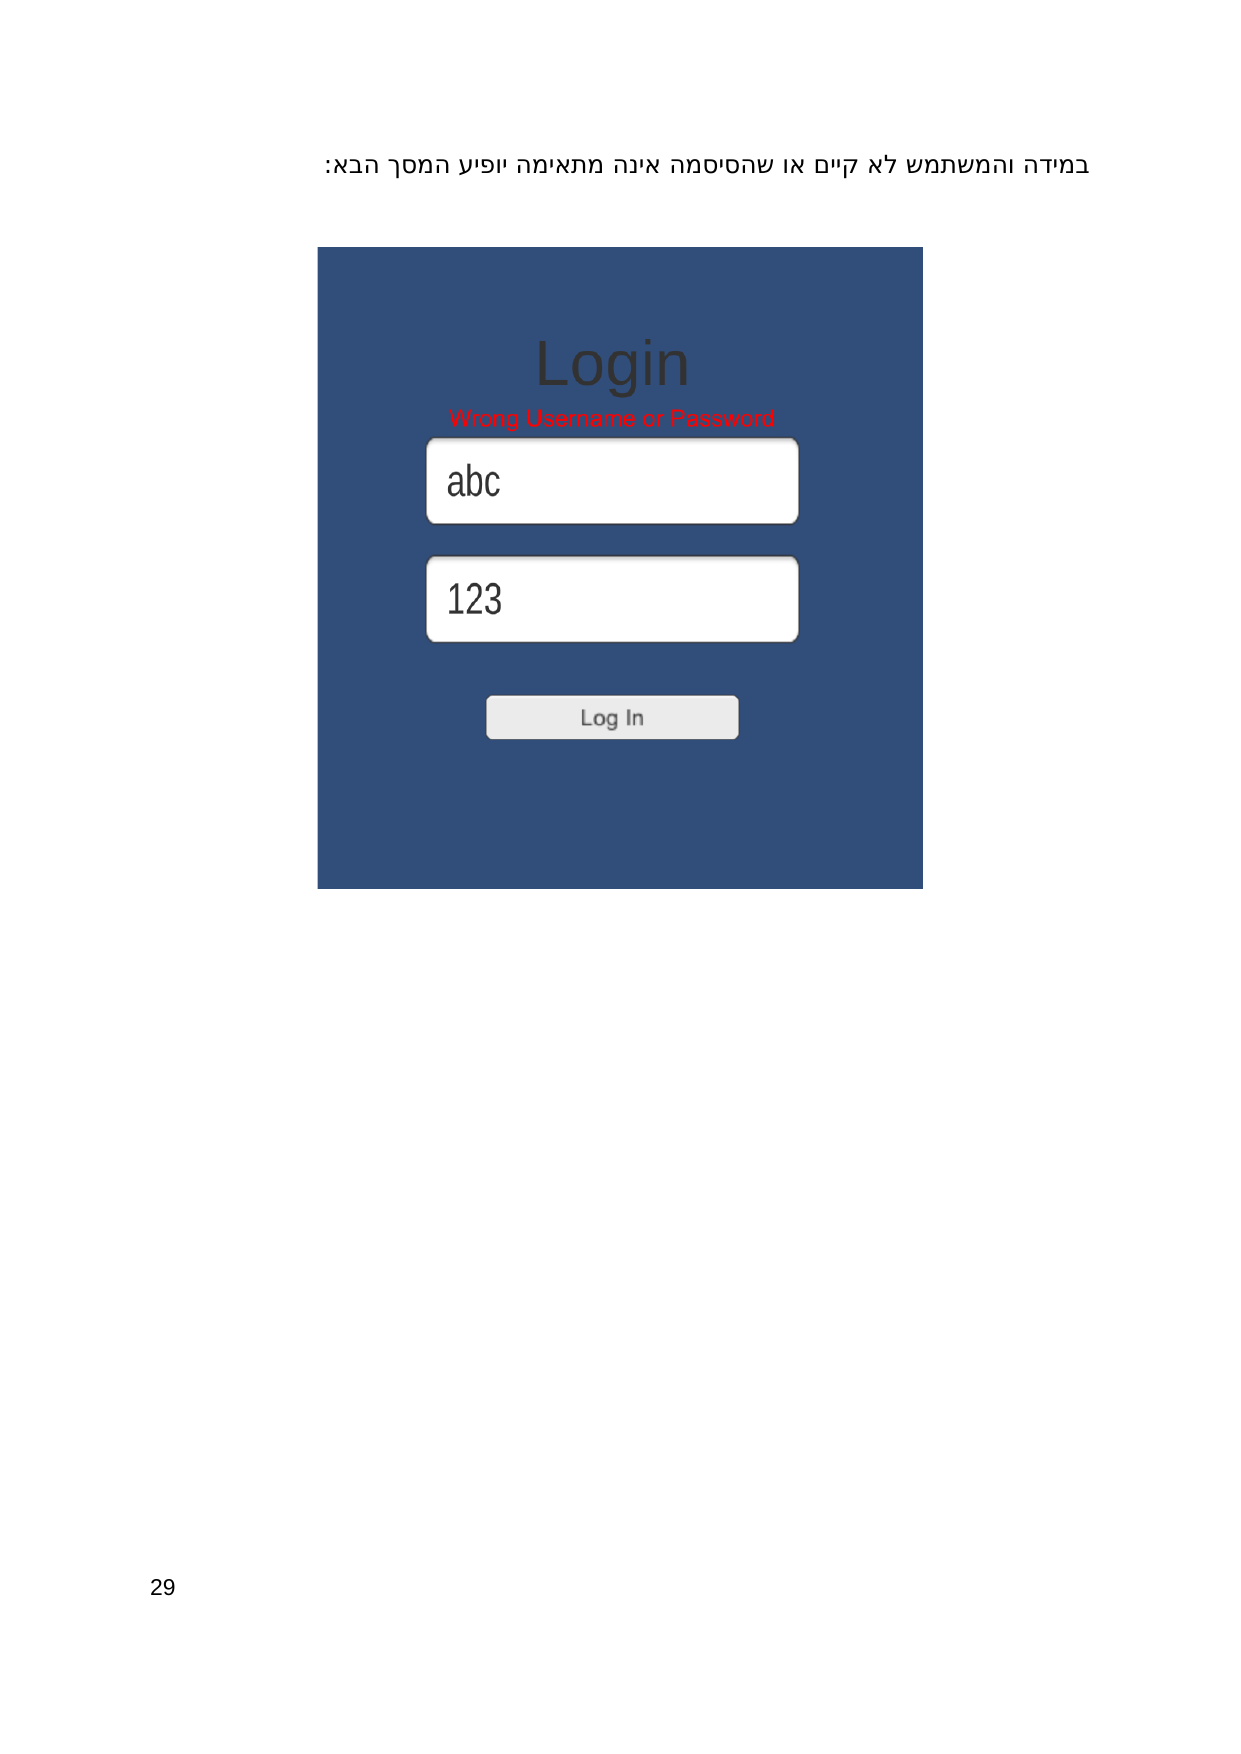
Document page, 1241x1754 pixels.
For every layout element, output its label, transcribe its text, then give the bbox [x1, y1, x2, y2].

text במידה והמשתמש לא קיים או שהסיסמה אינה מתאימה יופיע המסך הבא: [150, 150, 1090, 230]
picture [317, 247, 923, 889]
